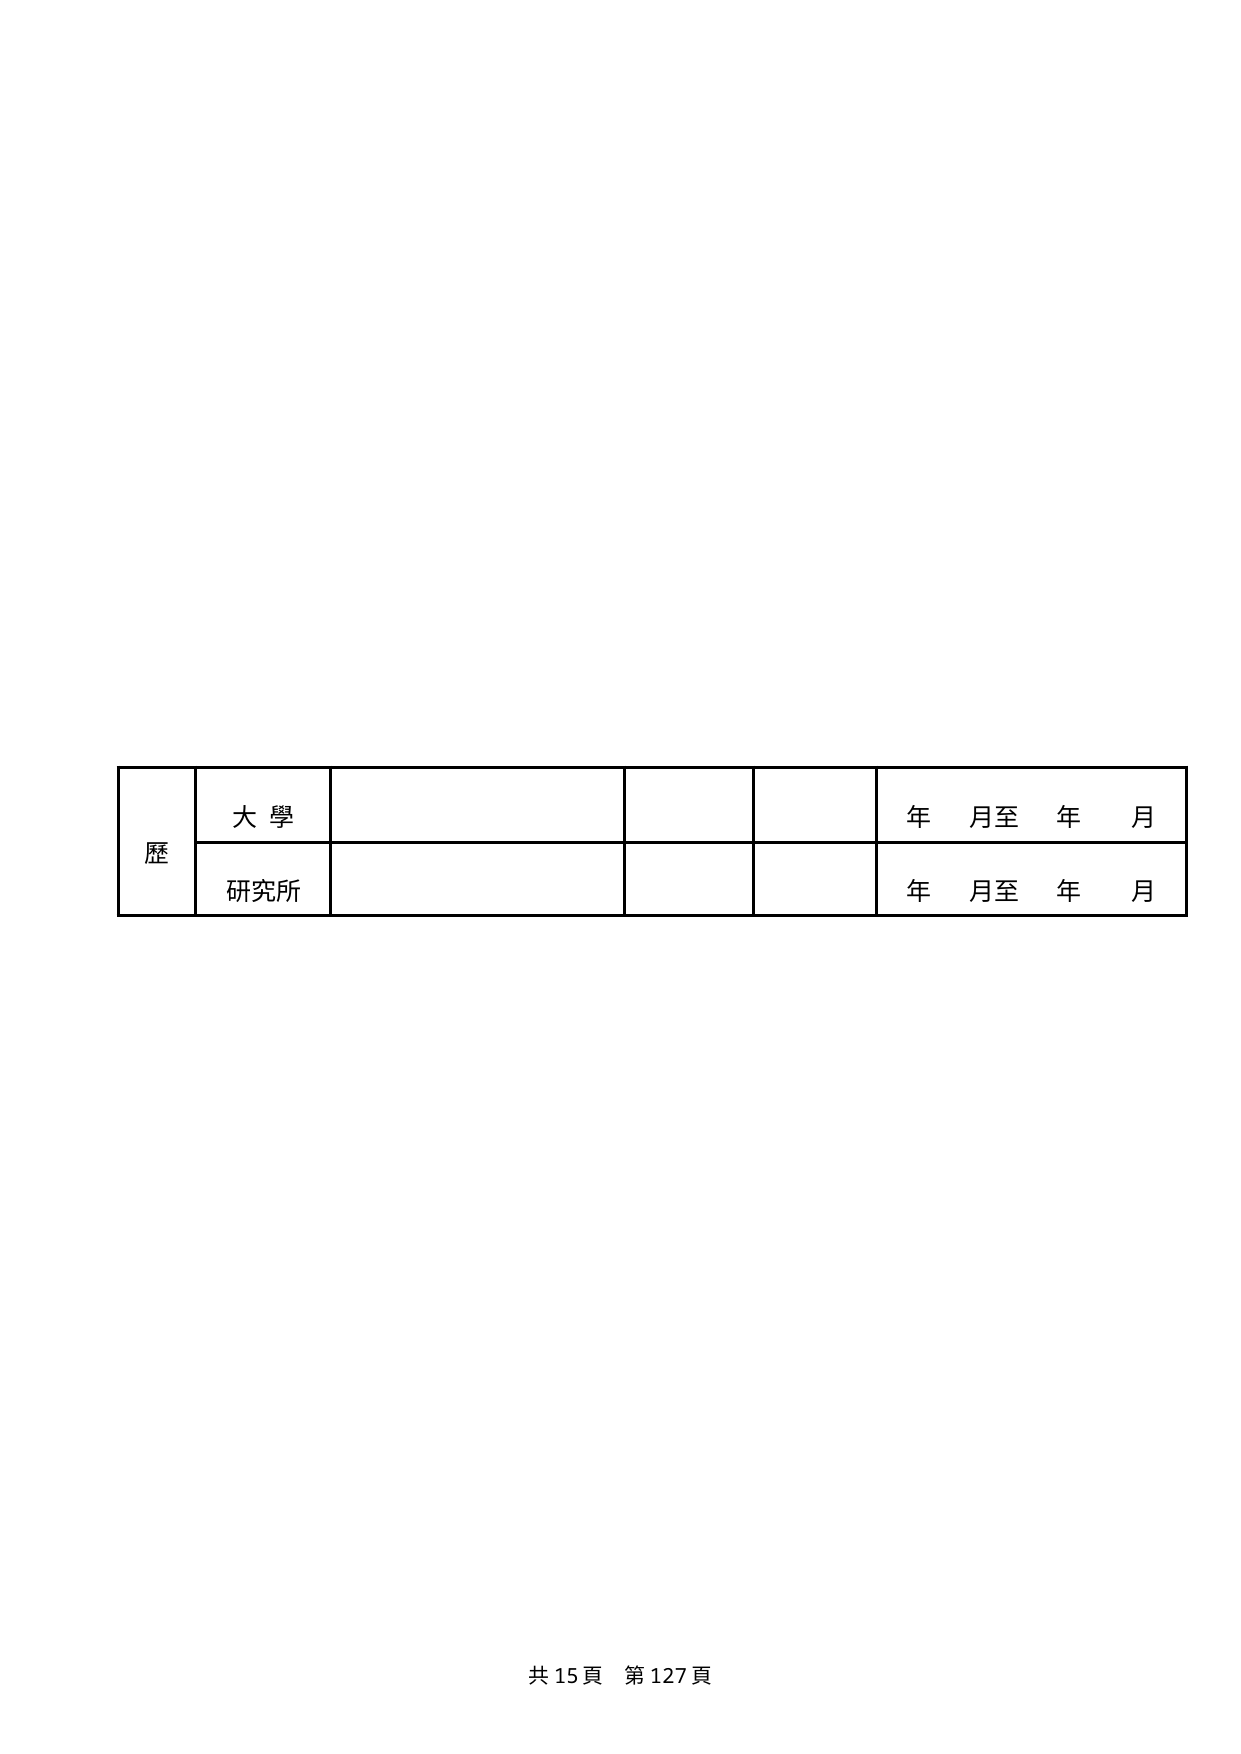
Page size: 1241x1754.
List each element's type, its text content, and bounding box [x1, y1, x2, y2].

table_cell 年 月至 年 月 [878, 769, 1185, 841]
table_cell 研究所 [197, 844, 329, 914]
table_cell [755, 769, 875, 841]
table_cell [332, 769, 623, 841]
table_cell [332, 844, 623, 914]
table_cell 年 月至 年 月 [878, 844, 1185, 914]
table_cell 大 學 [197, 769, 329, 841]
table_cell [755, 844, 875, 914]
table_cell 歷 [120, 769, 194, 914]
table_cell [626, 844, 752, 914]
table_cell [626, 769, 752, 841]
